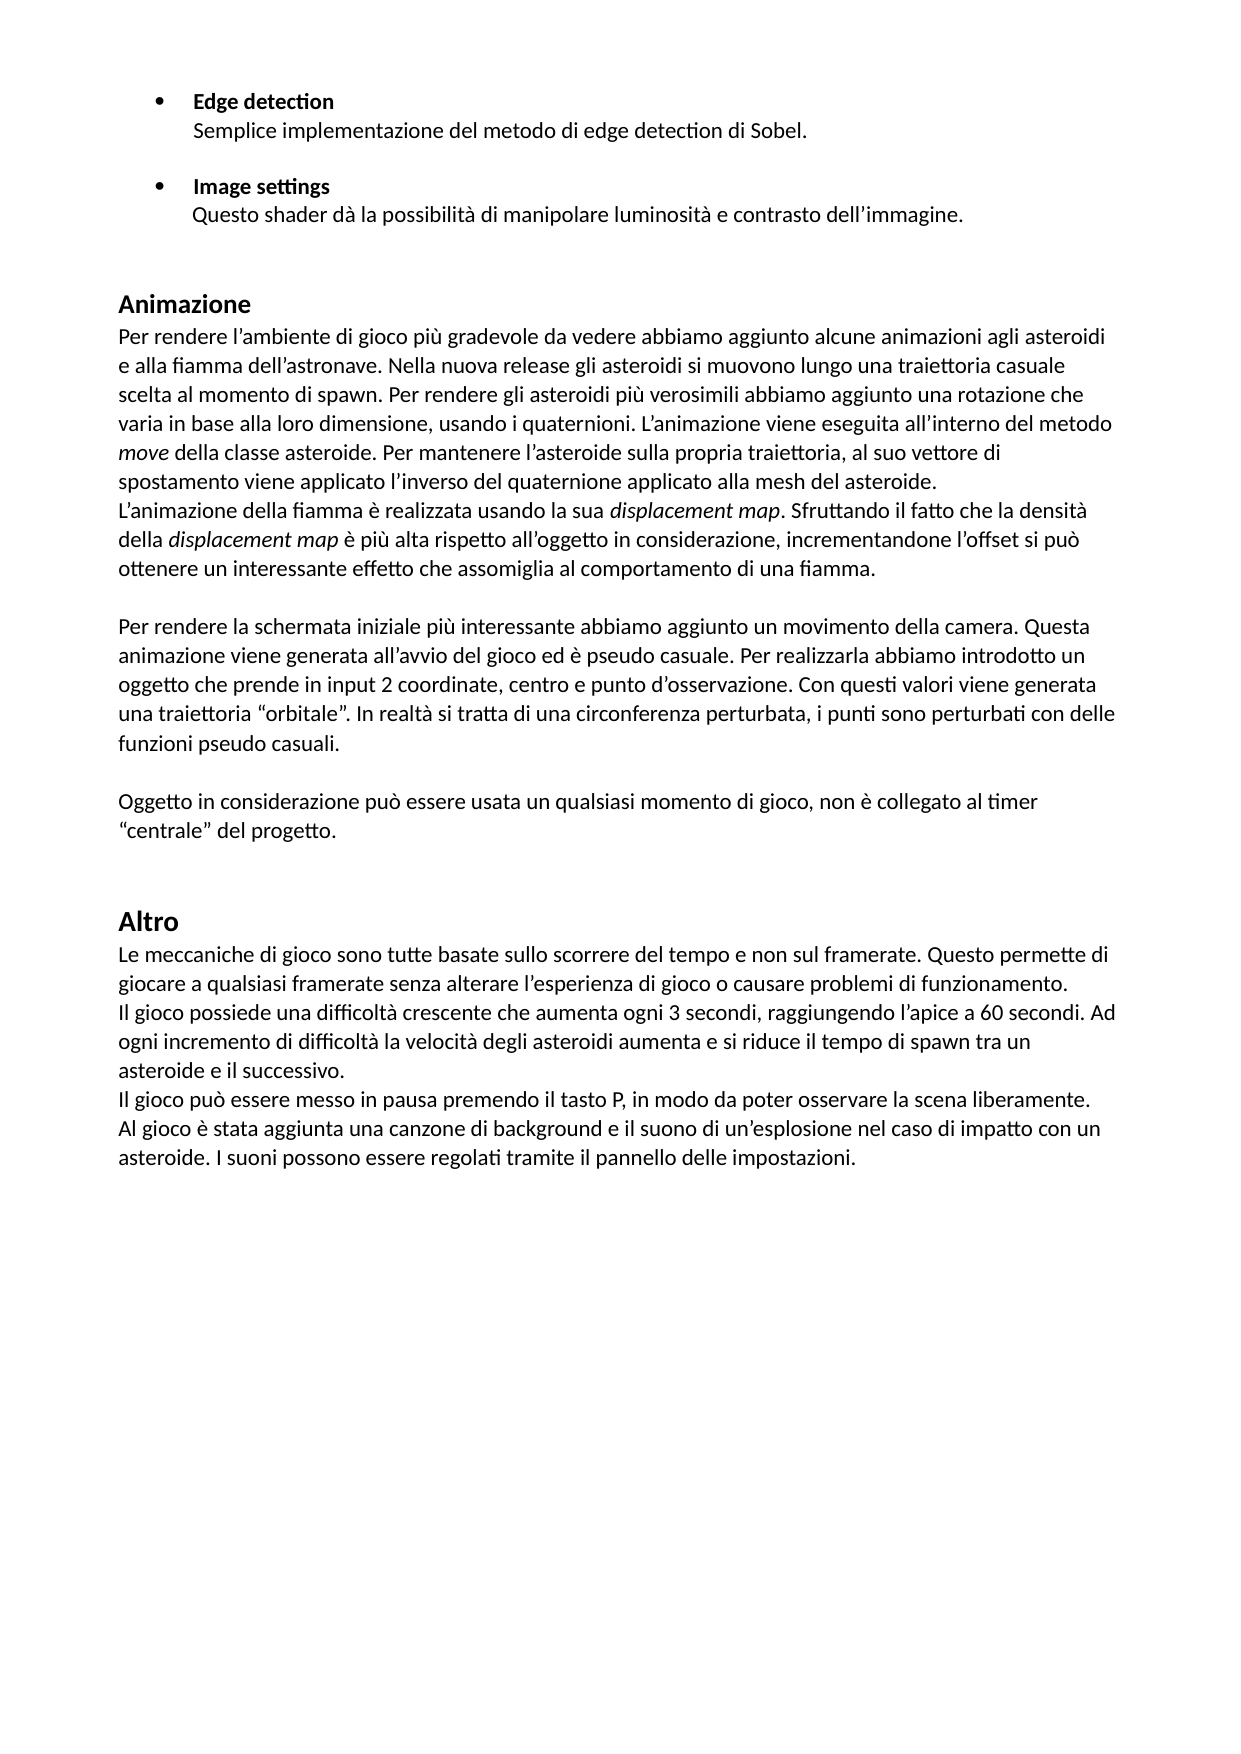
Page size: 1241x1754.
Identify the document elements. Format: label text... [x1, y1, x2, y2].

text Per rendere l’ambiente di gioco più gradevole da vedere abbiamo aggiunto alcune animazioni agli asteroidi e alla fiamma dell’astronave. Nella nuova release gli asteroidi si muovono lungo una traiettoria casuale scelta al momento di spawn. Per rendere gli asteroidi più verosimili abbiamo aggiunto una rotazione che varia in base alla loro dimensione, usando i quaternioni. L’animazione viene eseguita all’interno del metodo move della classe asteroide. Per mantenere l’asteroide sulla propria traiettoria, al suo vettore di spostamento viene applicato l’inverso del quaternione applicato alla mesh del asteroide. [118, 322, 1122, 495]
text Altro [118, 903, 1122, 939]
list Semplice implementazione del metodo di edge detection di Sobel. [193, 116, 1122, 144]
list Image settings [156, 172, 1122, 200]
text Al gioco è stata aggiunta una canzone di background e il suono di un’esplosione nel caso di impatto con un asteroide. I suoni possono essere regolati tramite il pannello delle impostazioni. [118, 1114, 1122, 1171]
text Le meccaniche di gioco sono tutte basate sullo scorrere del tempo e non sul framerate. Questo permette di giocare a qualsiasi framerate senza alterare l’esperienza di gioco o causare problemi di funzionamento. [118, 940, 1122, 997]
text Animazione [118, 287, 1122, 321]
text Questo shader dà la possibilità di manipolare luminosità e contrasto dell’immagine. [192, 200, 1122, 228]
list Edge detection [156, 87, 1122, 115]
text Oggetto in considerazione può essere usata un qualsiasi momento di gioco, non è collegato al timer “centrale” del progetto. [118, 787, 1122, 844]
text L’animazione della fiamma è realizzata usando la sua displacement map. Sfruttando il fatto che la densità della displacement map è più alta rispetto all’oggetto in considerazione, incrementandone l’offset si può ottenere un interessante effetto che assomiglia al comportamento di una fiamma. [118, 496, 1122, 582]
text Per rendere la schermata iniziale più interessante abbiamo aggiunto un movimento della camera. Questa animazione viene generata all’avvio del gioco ed è pseudo casuale. Per realizzarla abbiamo introdotto un oggetto che prende in input 2 coordinate, centro e punto d’osservazione. Con questi valori viene generata una traiettoria “orbitale”. In realtà si tratta di una circonferenza perturbata, i punti sono perturbati con delle funzioni pseudo casuali. [118, 612, 1122, 757]
text Il gioco possiede una difficoltà crescente che aumenta ogni 3 secondi, raggiungendo l’apice a 60 secondi. Ad ogni incremento di difficoltà la velocità degli asteroidi aumenta e si riduce il tempo di spawn tra un asteroide e il successivo. [118, 998, 1122, 1084]
text Il gioco può essere messo in pausa premendo il tasto P, in modo da poter osservare la scena liberamente. [118, 1085, 1122, 1113]
